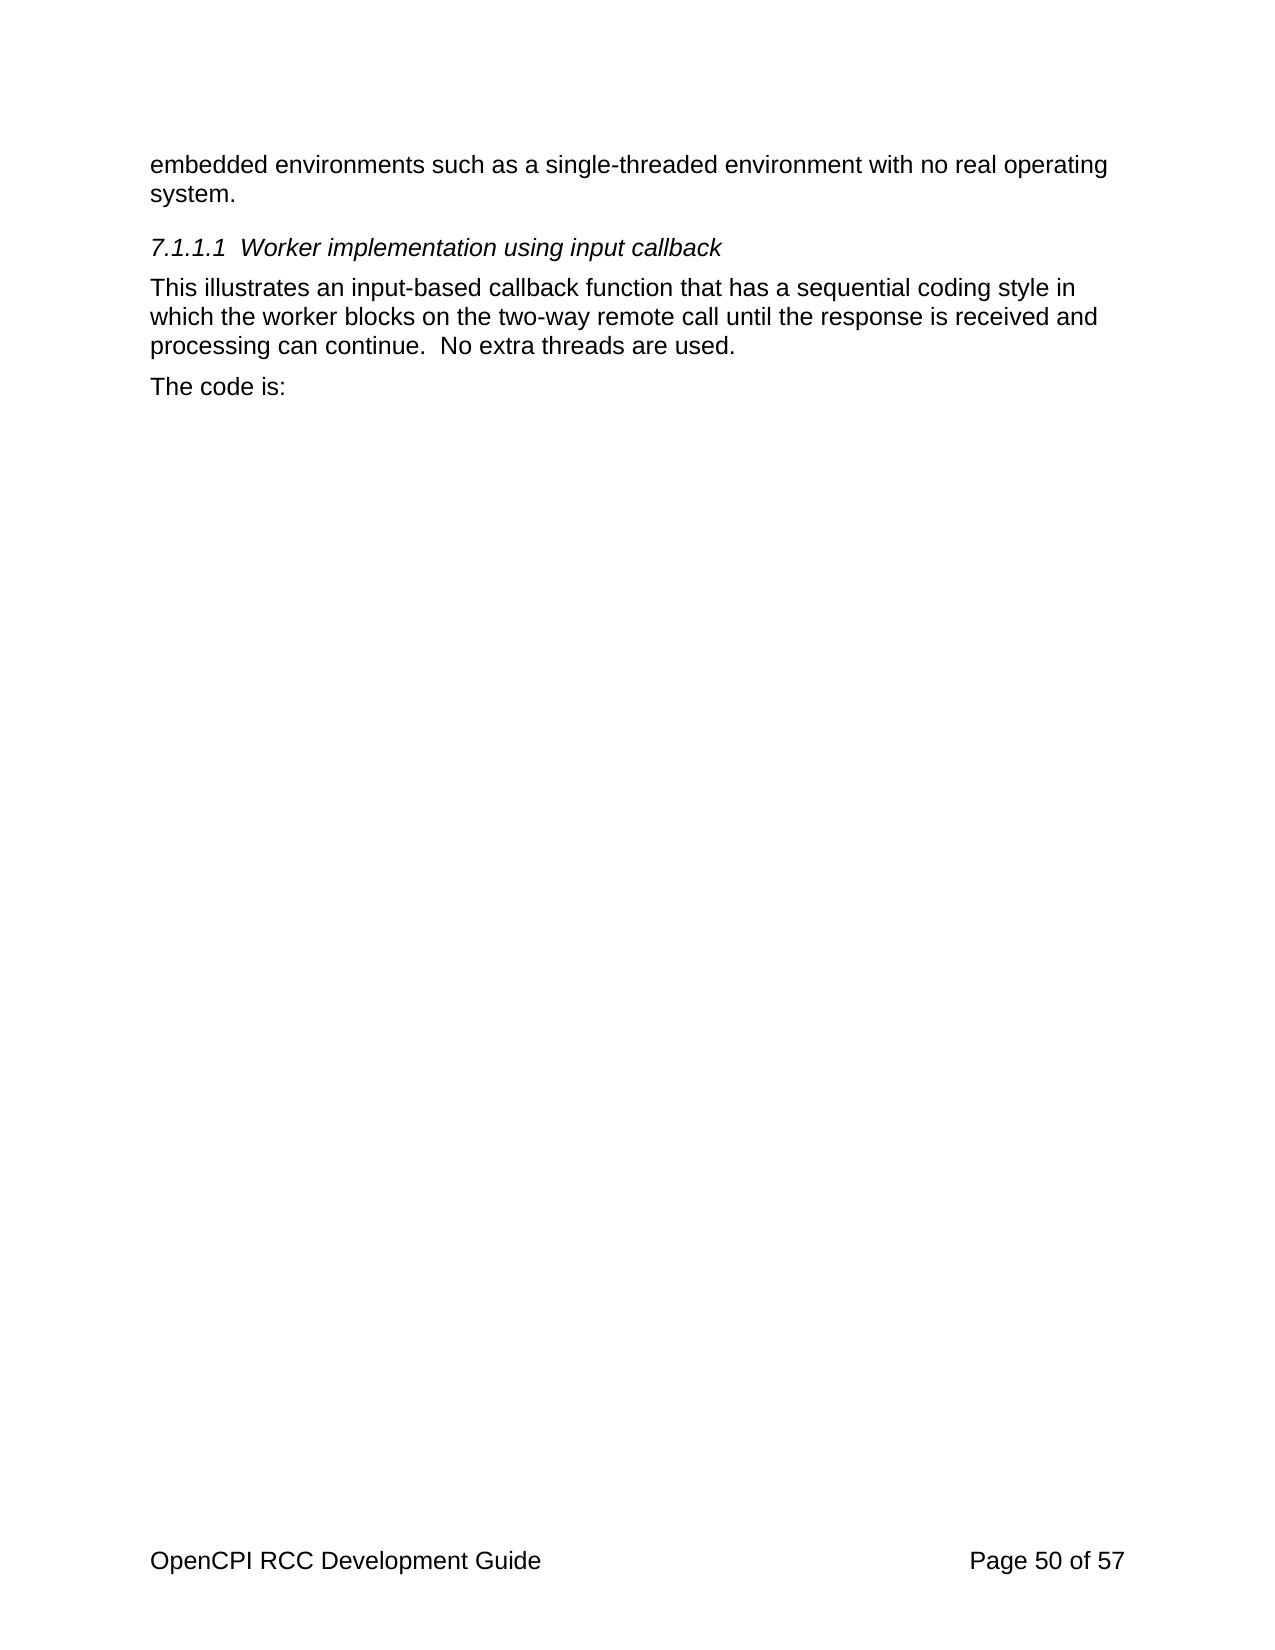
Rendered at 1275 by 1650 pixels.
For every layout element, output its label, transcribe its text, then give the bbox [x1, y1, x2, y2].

subtitle Worker implementation using input callback [150, 232, 1125, 261]
text embedded environments such as a single-threaded environment with no real operating system. [150, 150, 1125, 207]
text The code is: [150, 371, 1125, 400]
text This illustrates an input-based callback function that has a sequential coding style in which the worker blocks on the two-way remote call until the response is received and processing can continue. No extra threads are used. [150, 273, 1125, 359]
